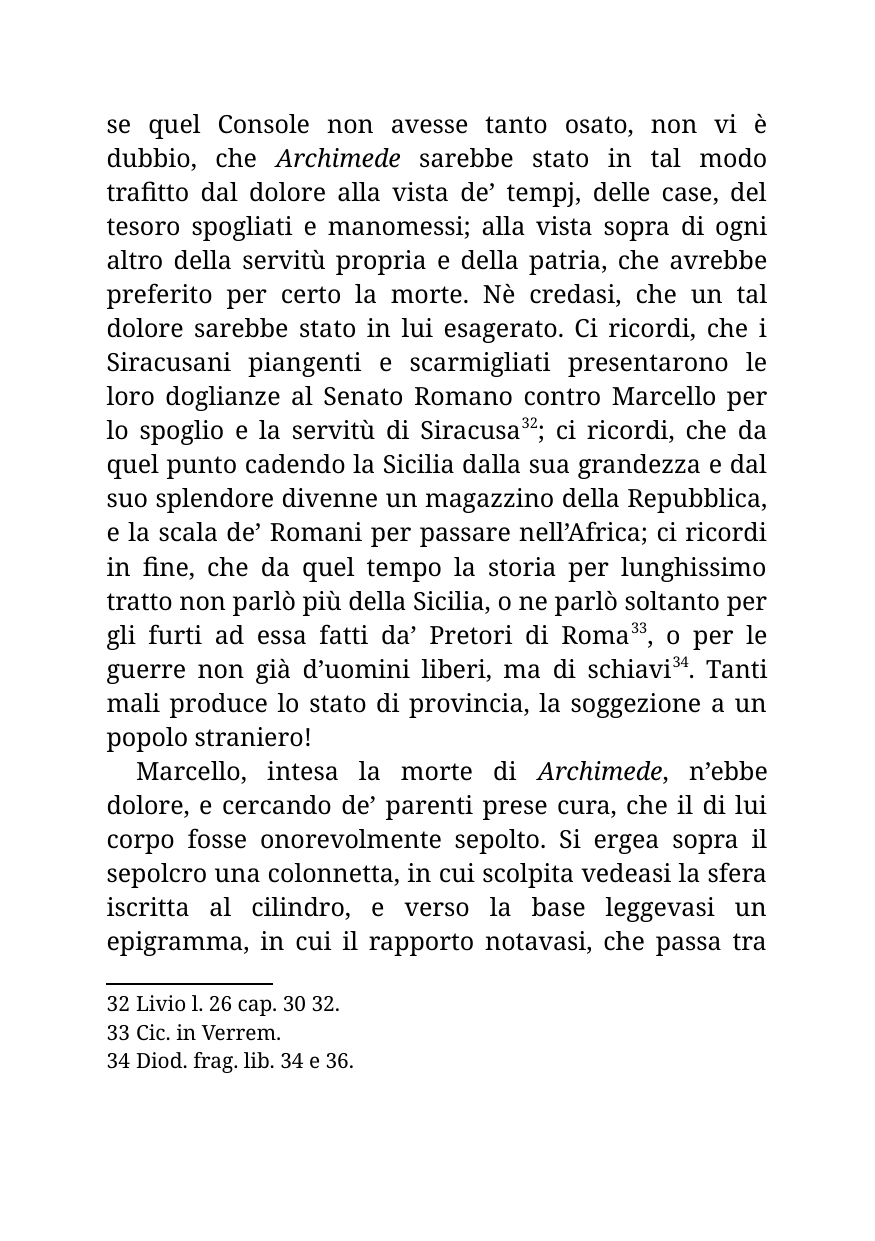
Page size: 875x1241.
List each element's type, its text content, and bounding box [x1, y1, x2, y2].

text Diod. frag. lib. 34 e 36. [106, 1046, 768, 1075]
text Marcello, intesa la morte di Archimede, n’ebbe dolore, e cercando de’ parenti prese cura, che il di lui corpo fosse onorevolmente sepolto. Si ergea sopra il sepolcro una colonnetta, in cui scolpita vedeasi la sfera iscritta al cilindro, e verso la base leggevasi un epigramma, in cui il rapporto notavasi, che passa tra [106, 753, 768, 958]
text Livio l. 26 cap. 30 32. [106, 989, 768, 1018]
text Cic. in Verrem. [106, 1018, 768, 1046]
text se quel Console non avesse tanto osato, non vi è dubbio, che Archimede sarebbe stato in tal modo trafitto dal dolore alla vista de’ tempj, delle case, del tesoro spogliati e manomessi; alla vista sopra di ogni altro della servitù propria e della patria, che avrebbe preferito per certo la morte. Nè credasi, che un tal dolore sarebbe stato in lui esagerato. Ci ricordi, che i Siracusani piangenti e scarmigliati presentarono le loro doglianze al Senato Romano contro Marcello per lo spoglio e la servitù di Siracusa; ci ricordi, che da quel punto cadendo la Sicilia dalla sua grandezza e dal suo splendore divenne un magazzino della Repubblica, e la scala de’ Romani per passare nell’Africa; ci ricordi in fine, che da quel tempo la storia per lunghissimo tratto non parlò più della Sicilia, o ne parlò soltanto per gli furti ad essa fatti da’ Pretori di Roma, o per le guerre non già d’uomini liberi, ma di schiavi. Tanti mali produce lo stato di provincia, la soggezione a un popolo straniero! [106, 106, 768, 753]
